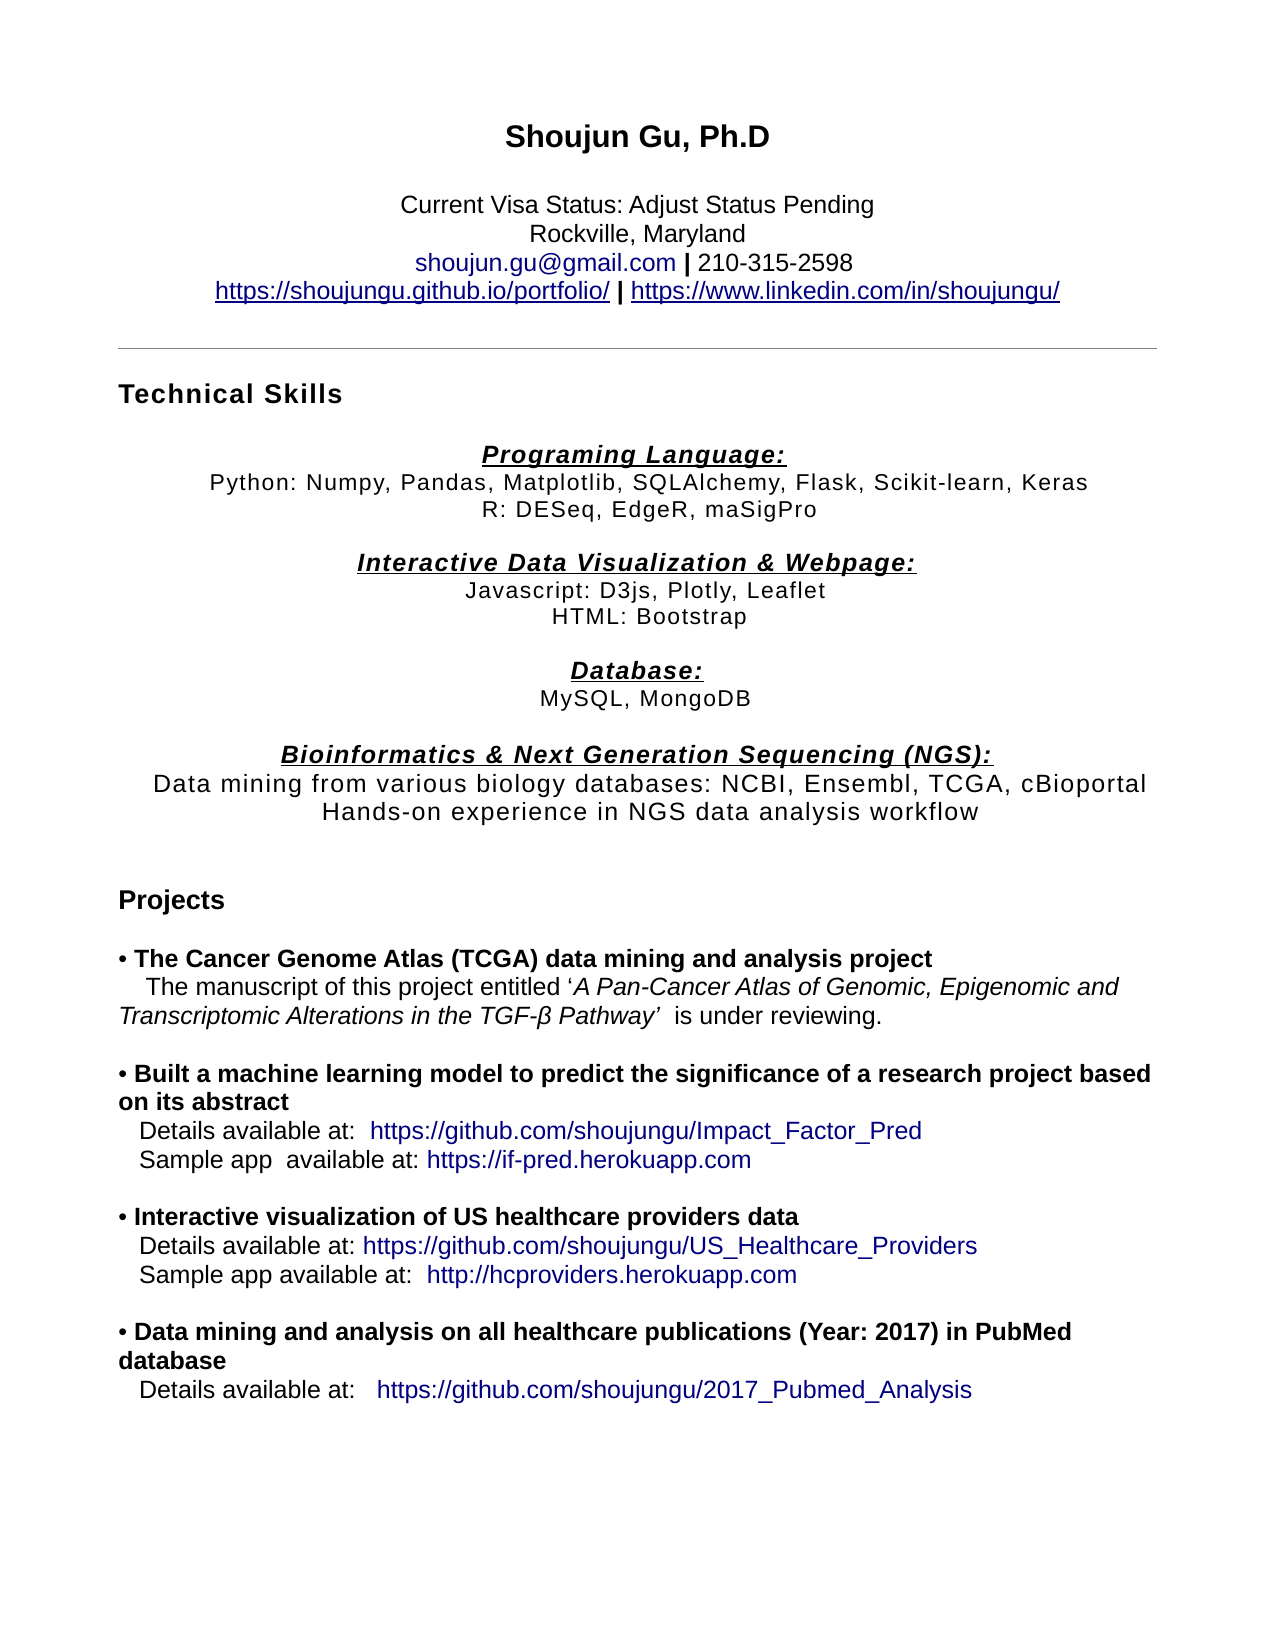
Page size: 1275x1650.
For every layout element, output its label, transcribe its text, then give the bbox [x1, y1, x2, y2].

text MySQL, MongoDB [118, 685, 1157, 711]
text Shoujun Gu, Ph.D [118, 118, 1157, 154]
text Rockville, Maryland [118, 219, 1157, 247]
text shoujun.gu@gmail.com | 210-315-2598 [118, 247, 1157, 276]
text Technical Skills [118, 378, 1157, 409]
text Details available at: https://github.com/shoujungu/2017_Pubmed_Analysis [118, 1375, 1157, 1404]
text Details available at: https://github.com/shoujungu/Impact_Factor_Pred [118, 1116, 1157, 1145]
text Javascript: D3js, Plotly, Leaflet [118, 577, 1157, 603]
text Projects [118, 884, 1157, 915]
text Interactive Data Visualization & Webpage: [118, 548, 1157, 577]
text Bioinformatics & Next Generation Sequencing (NGS): [118, 740, 1157, 769]
text • Built a machine learning model to predict the significance of a research project based on its abstract [118, 1059, 1157, 1116]
text Current Visa Status: Adjust Status Pending [118, 190, 1157, 219]
text Details available at: https://github.com/shoujungu/US_Healthcare_Providers [118, 1231, 1157, 1260]
text Data mining from various biology databases: NCBI, Ensembl, TCGA, cBioportal [118, 769, 1157, 797]
text Database: [118, 656, 1157, 685]
text Programing Language: [118, 440, 1157, 469]
text • Interactive visualization of US healthcare providers data [118, 1202, 1157, 1231]
text R: DESeq, EdgeR, maSigPro [118, 496, 1157, 522]
text The manuscript of this project entitled ‘A Pan-Cancer Atlas of Genomic, Epigenomic and Transcriptomic Alterations in the TGF-β Pathway’ is under reviewing. [118, 972, 1157, 1030]
text Sample app available at: http://hcproviders.herokuapp.com [118, 1260, 1157, 1289]
text Hands-on experience in NGS data analysis workflow [118, 797, 1157, 826]
text Sample app available at: https://if-pred.herokuapp.com [118, 1145, 1157, 1174]
text HTML: Bootstrap [118, 603, 1157, 630]
text https://shoujungu.github.io/portfolio/ | https://www.linkedin.com/in/shoujungu/ [118, 276, 1157, 305]
text • Data mining and analysis on all healthcare publications (Year: 2017) in PubMed database [118, 1317, 1157, 1375]
text • The Cancer Genome Atlas (TCGA) data mining and analysis project [118, 944, 1157, 972]
text Python: Numpy, Pandas, Matplotlib, SQLAlchemy, Flask, Scikit-learn, Keras [118, 469, 1157, 496]
